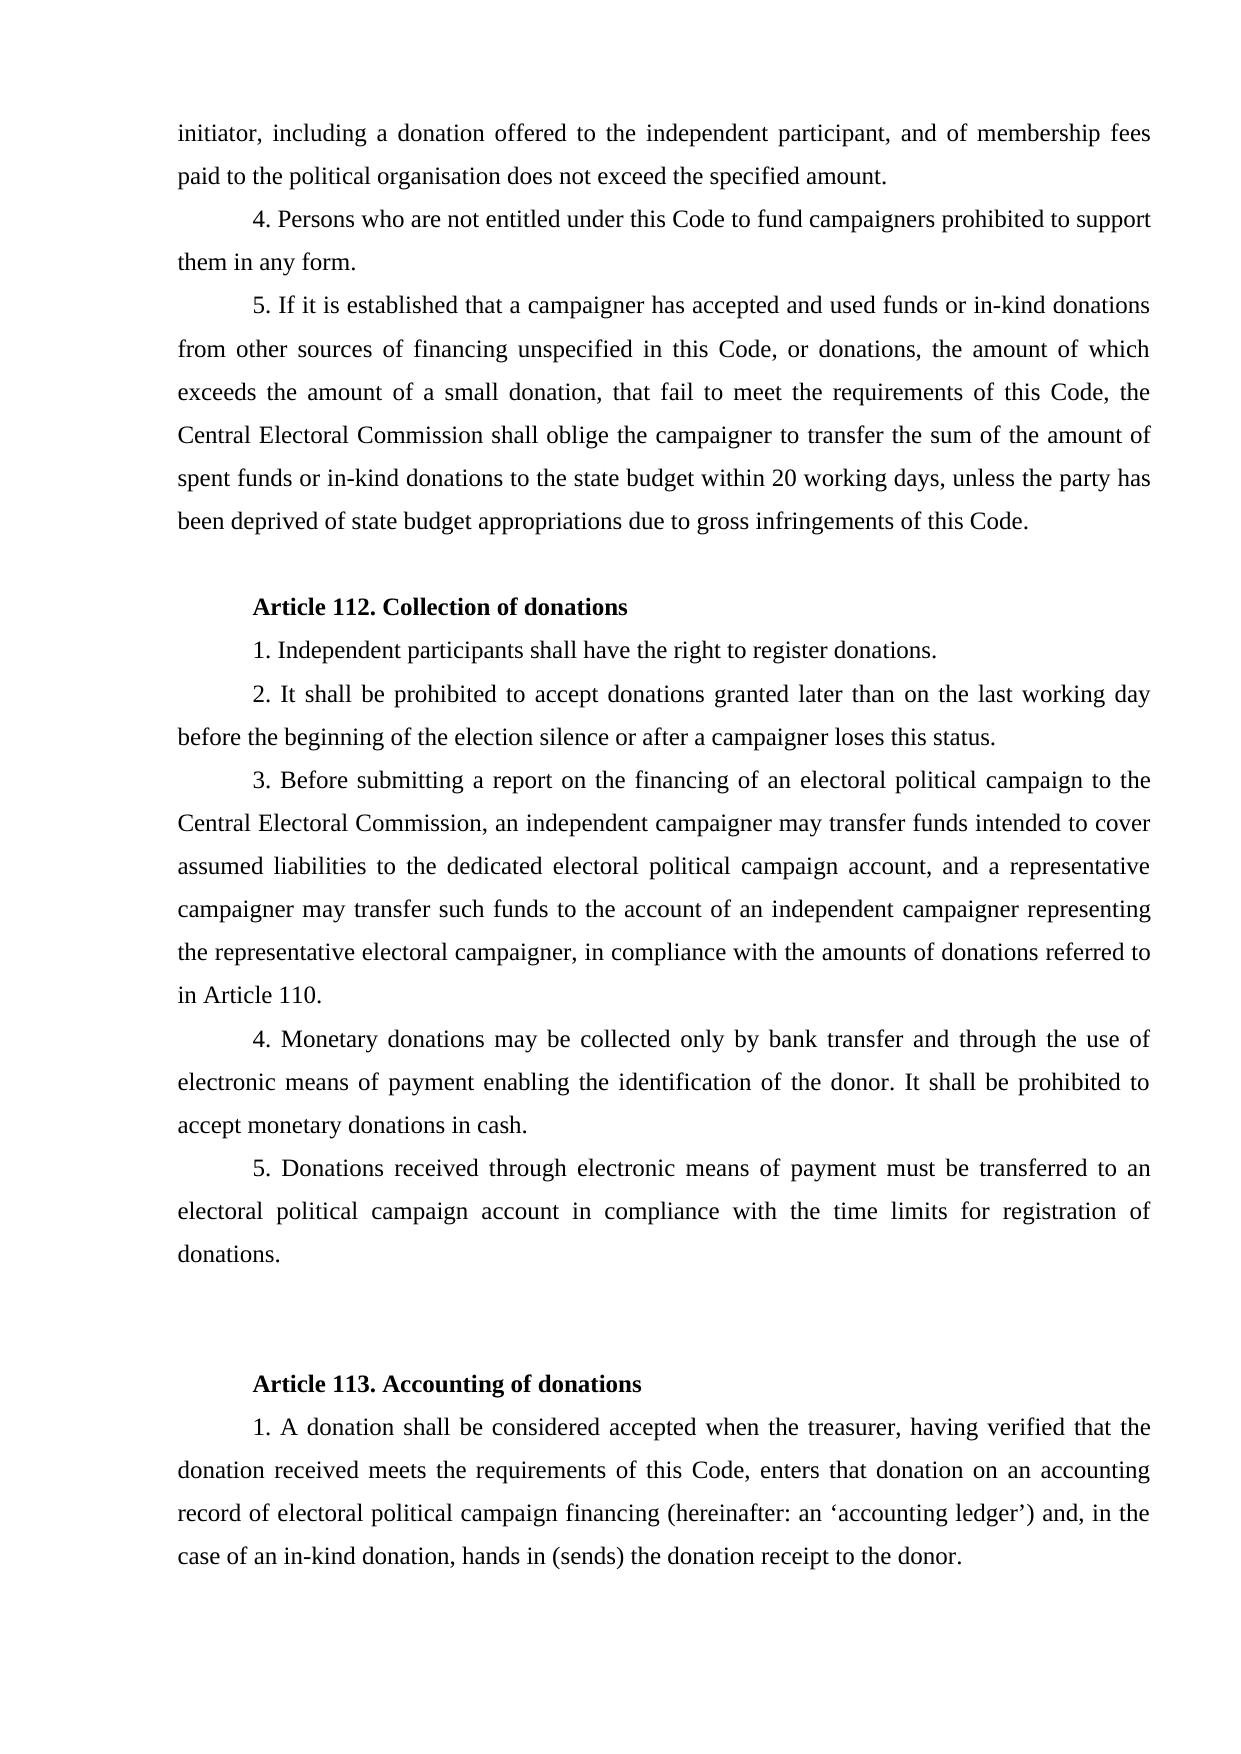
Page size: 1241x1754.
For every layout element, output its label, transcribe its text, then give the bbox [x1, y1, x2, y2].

text 2. It shall be prohibited to accept donations granted later than on the last working day before the beginning of the election silence or after a campaigner loses this status. [177, 679, 1152, 751]
text 4. Monetary donations may be collected only by bank transfer and through the use of electronic means of payment enabling the identification of the donor. It shall be prohibited to accept monetary donations in cash. [177, 1024, 1152, 1139]
text 5. Donations received through electronic means of payment must be transferred to an electoral political campaign account in compliance with the time limits for registration of donations. [177, 1153, 1152, 1268]
text 1. A donation shall be considered accepted when the treasurer, having verified that the donation received meets the requirements of this Code, enters that donation on an accounting record of electoral political campaign financing (hereinafter: an ‘accounting ledger’) and, in the case of an in-kind donation, hands in (sends) the donation receipt to the donor. [177, 1412, 1152, 1570]
text 5. If it is established that a campaigner has accepted and used funds or in-kind donations from other sources of financing unspecified in this Code, or donations, the amount of which exceeds the amount of a small donation, that fail to meet the requirements of this Code, the Central Electoral Commission shall oblige the campaigner to transfer the sum of the amount of spent funds or in-kind donations to the state budget within 20 working days, unless the party has been deprived of state budget appropriations due to gross infringements of this Code. [177, 291, 1152, 535]
text 3. Before submitting a report on the financing of an electoral political campaign to the Central Electoral Commission, an independent campaigner may transfer funds intended to cover assumed liabilities to the dedicated electoral political campaign account, and a representative campaigner may transfer such funds to the account of an independent campaigner representing the representative electoral campaigner, in compliance with the amounts of donations referred to in Article 110. [177, 765, 1152, 1009]
text initiator, including a donation offered to the independent participant, and of membership fees paid to the political organisation does not exceed the specified amount. [177, 118, 1152, 190]
text 1. Independent participants shall have the right to register donations. [177, 636, 1152, 664]
text 4. Persons who are not entitled under this Code to fund campaigners prohibited to support them in any form. [177, 204, 1152, 276]
text Article 112. Collection of donations [177, 592, 1152, 621]
text Article 113. Accounting of donations [177, 1369, 1152, 1397]
